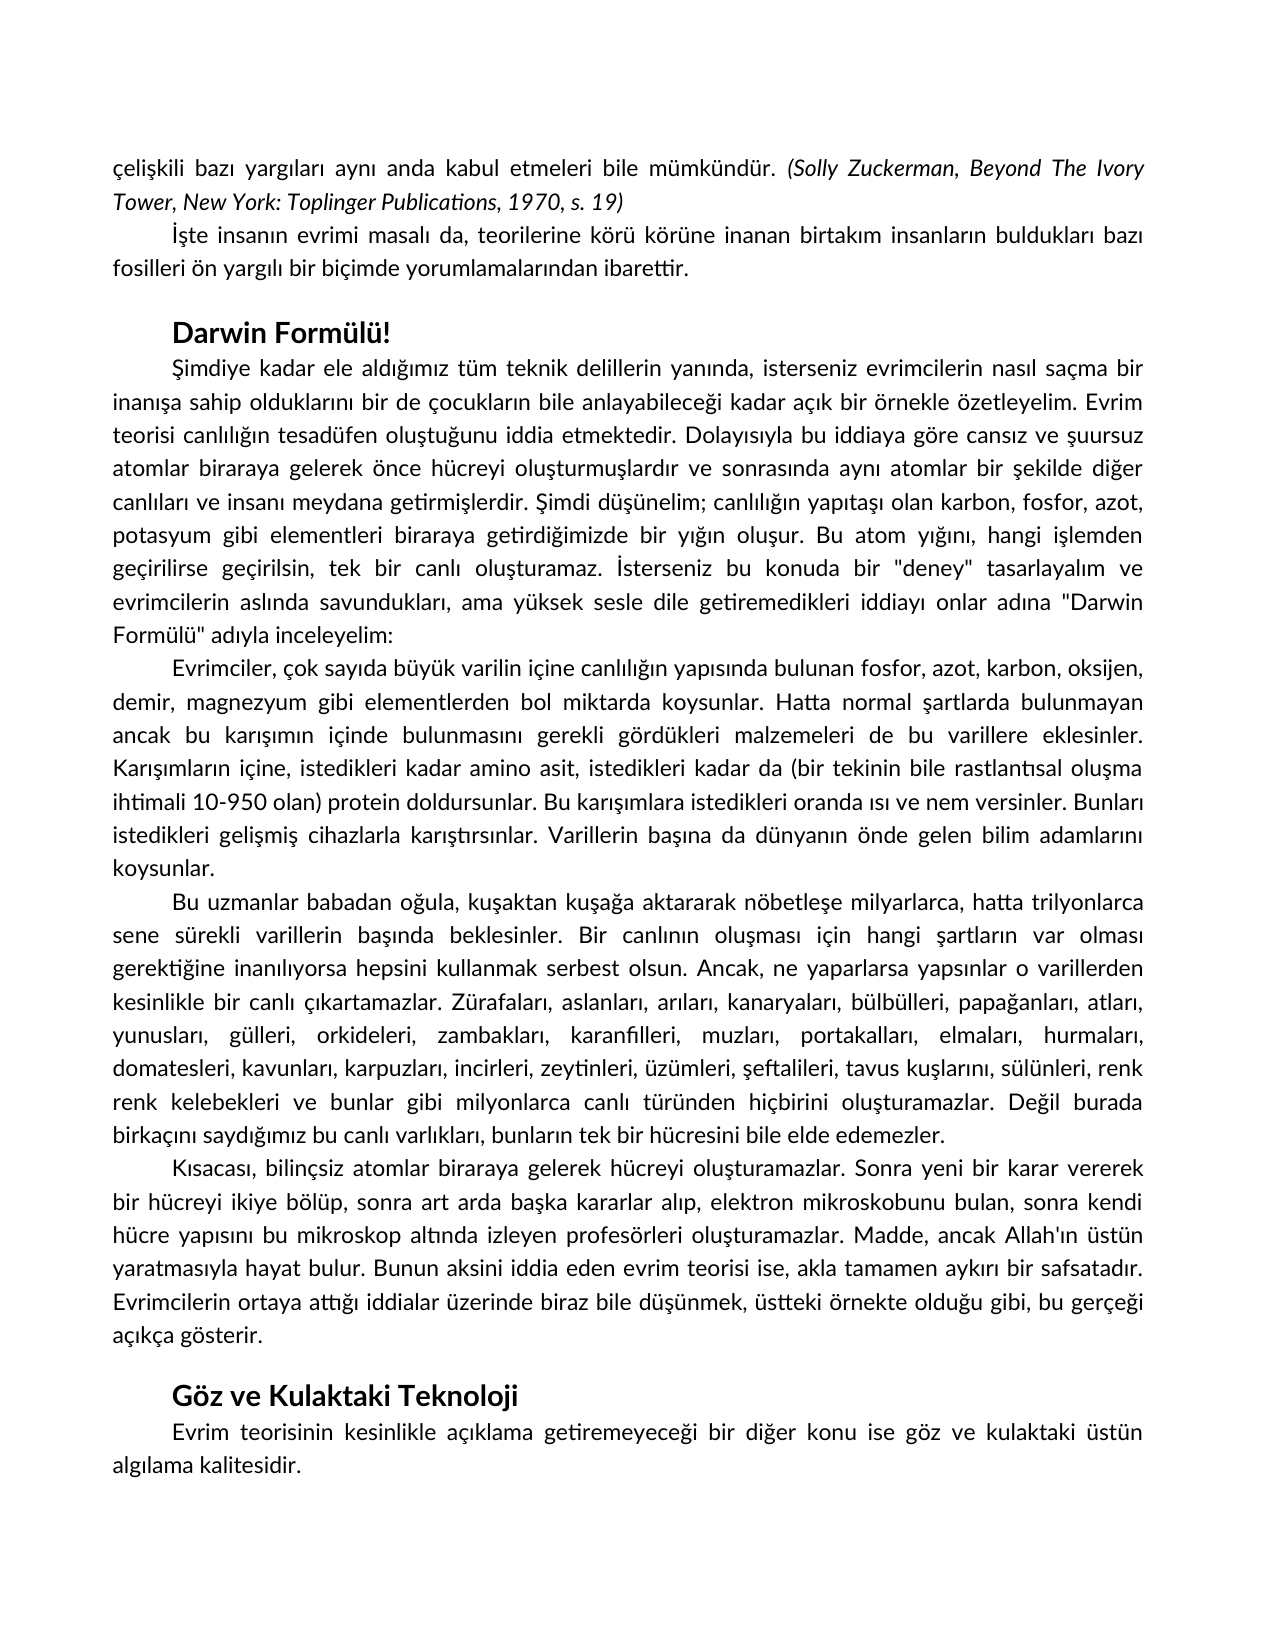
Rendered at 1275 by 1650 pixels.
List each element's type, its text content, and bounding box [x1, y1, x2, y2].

text çelişkili bazı yargıları aynı anda kabul etmeleri bile mümkündür. (Solly Zuckerman, Beyond The Ivory Tower, New York: Toplinger Publications, 1970, s. 19) [112, 150, 1145, 217]
text Kısacası, bilinçsiz atomlar biraraya gelerek hücreyi oluşturamazlar. Sonra yeni bir karar vererek bir hücreyi ikiye bölüp, sonra art arda başka kararlar alıp, elektron mikroskobunu bulan, sonra kendi hücre yapısını bu mikroskop altında izleyen profesörleri oluşturamazlar. Madde, ancak Allah'ın üstün yaratmasıyla hayat bulur. Bunun aksini iddia eden evrim teorisi ise, akla tamamen aykırı bir safsatadır. Evrimcilerin ortaya attığı iddialar üzerinde biraz bile düşünmek, üstteki örnekte olduğu gibi, bu gerçeği açıkça gösterir. [112, 1150, 1145, 1350]
text İşte insanın evrimi masalı da, teorilerine körü körüne inanan birtakım insanların buldukları bazı fosilleri ön yargılı bir biçimde yorumlamalarından ibarettir. [112, 217, 1145, 283]
text Göz ve Kulaktaki Teknoloji [112, 1380, 1145, 1413]
text Evrimciler, çok sayıda büyük varilin içine canlılığın yapısında bulunan fosfor, azot, karbon, oksijen, demir, magnezyum gibi elementlerden bol miktarda koysunlar. Hatta normal şartlarda bulunmayan ancak bu karışımın içinde bulunmasını gerekli gördükleri malzemeleri de bu varillere eklesinler. Karışımların içine, istedikleri kadar amino asit, istedikleri kadar da (bir tekinin bile rastlantısal oluşma ihtimali 10-950 olan) protein doldursunlar. Bu karışımlara istedikleri oranda ısı ve nem versinler. Bunları istedikleri gelişmiş cihazlarla karıştırsınlar. Varillerin başına da dünyanın önde gelen bilim adamlarını koysunlar. [112, 650, 1145, 883]
text Darwin Formülü! [112, 317, 1145, 350]
text Evrim teorisinin kesinlikle açıklama getiremeyeceği bir diğer konu ise göz ve kulaktaki üstün algılama kalitesidir. [112, 1413, 1145, 1480]
text Şimdiye kadar ele aldığımız tüm teknik delillerin yanında, isterseniz evrimcilerin nasıl saçma bir inanışa sahip olduklarını bir de çocukların bile anlayabileceği kadar açık bir örnekle özetleyelim. Evrim teorisi canlılığın tesadüfen oluştuğunu iddia etmektedir. Dolayısıyla bu iddiaya göre cansız ve şuursuz atomlar biraraya gelerek önce hücreyi oluşturmuşlardır ve sonrasında aynı atomlar bir şekilde diğer canlıları ve insanı meydana getirmişlerdir. Şimdi düşünelim; canlılığın yapıtaşı olan karbon, fosfor, azot, potasyum gibi elementleri biraraya getirdiğimizde bir yığın oluşur. Bu atom yığını, hangi işlemden geçirilirse geçirilsin, tek bir canlı oluşturamaz. İsterseniz bu konuda bir "deney" tasarlayalım ve evrimcilerin aslında savundukları, ama yüksek sesle dile getiremedikleri iddiayı onlar adına "Darwin Formülü" adıyla inceleyelim: [112, 350, 1145, 650]
text Bu uzmanlar babadan oğula, kuşaktan kuşağa aktararak nöbetleşe milyarlarca, hatta trilyonlarca sene sürekli varillerin başında beklesinler. Bir canlının oluşması için hangi şartların var olması gerektiğine inanılıyorsa hepsini kullanmak serbest olsun. Ancak, ne yaparlarsa yapsınlar o varillerden kesinlikle bir canlı çıkartamazlar. Zürafaları, aslanları, arıları, kanaryaları, bülbülleri, papağanları, atları, yunusları, gülleri, orkideleri, zambakları, karanfilleri, muzları, portakalları, elmaları, hurmaları, domatesleri, kavunları, karpuzları, incirleri, zeytinleri, üzümleri, şeftalileri, tavus kuşlarını, sülünleri, renk renk kelebekleri ve bunlar gibi milyonlarca canlı türünden hiçbirini oluşturamazlar. Değil burada birkaçını saydığımız bu canlı varlıkları, bunların tek bir hücresini bile elde edemezler. [112, 883, 1145, 1150]
